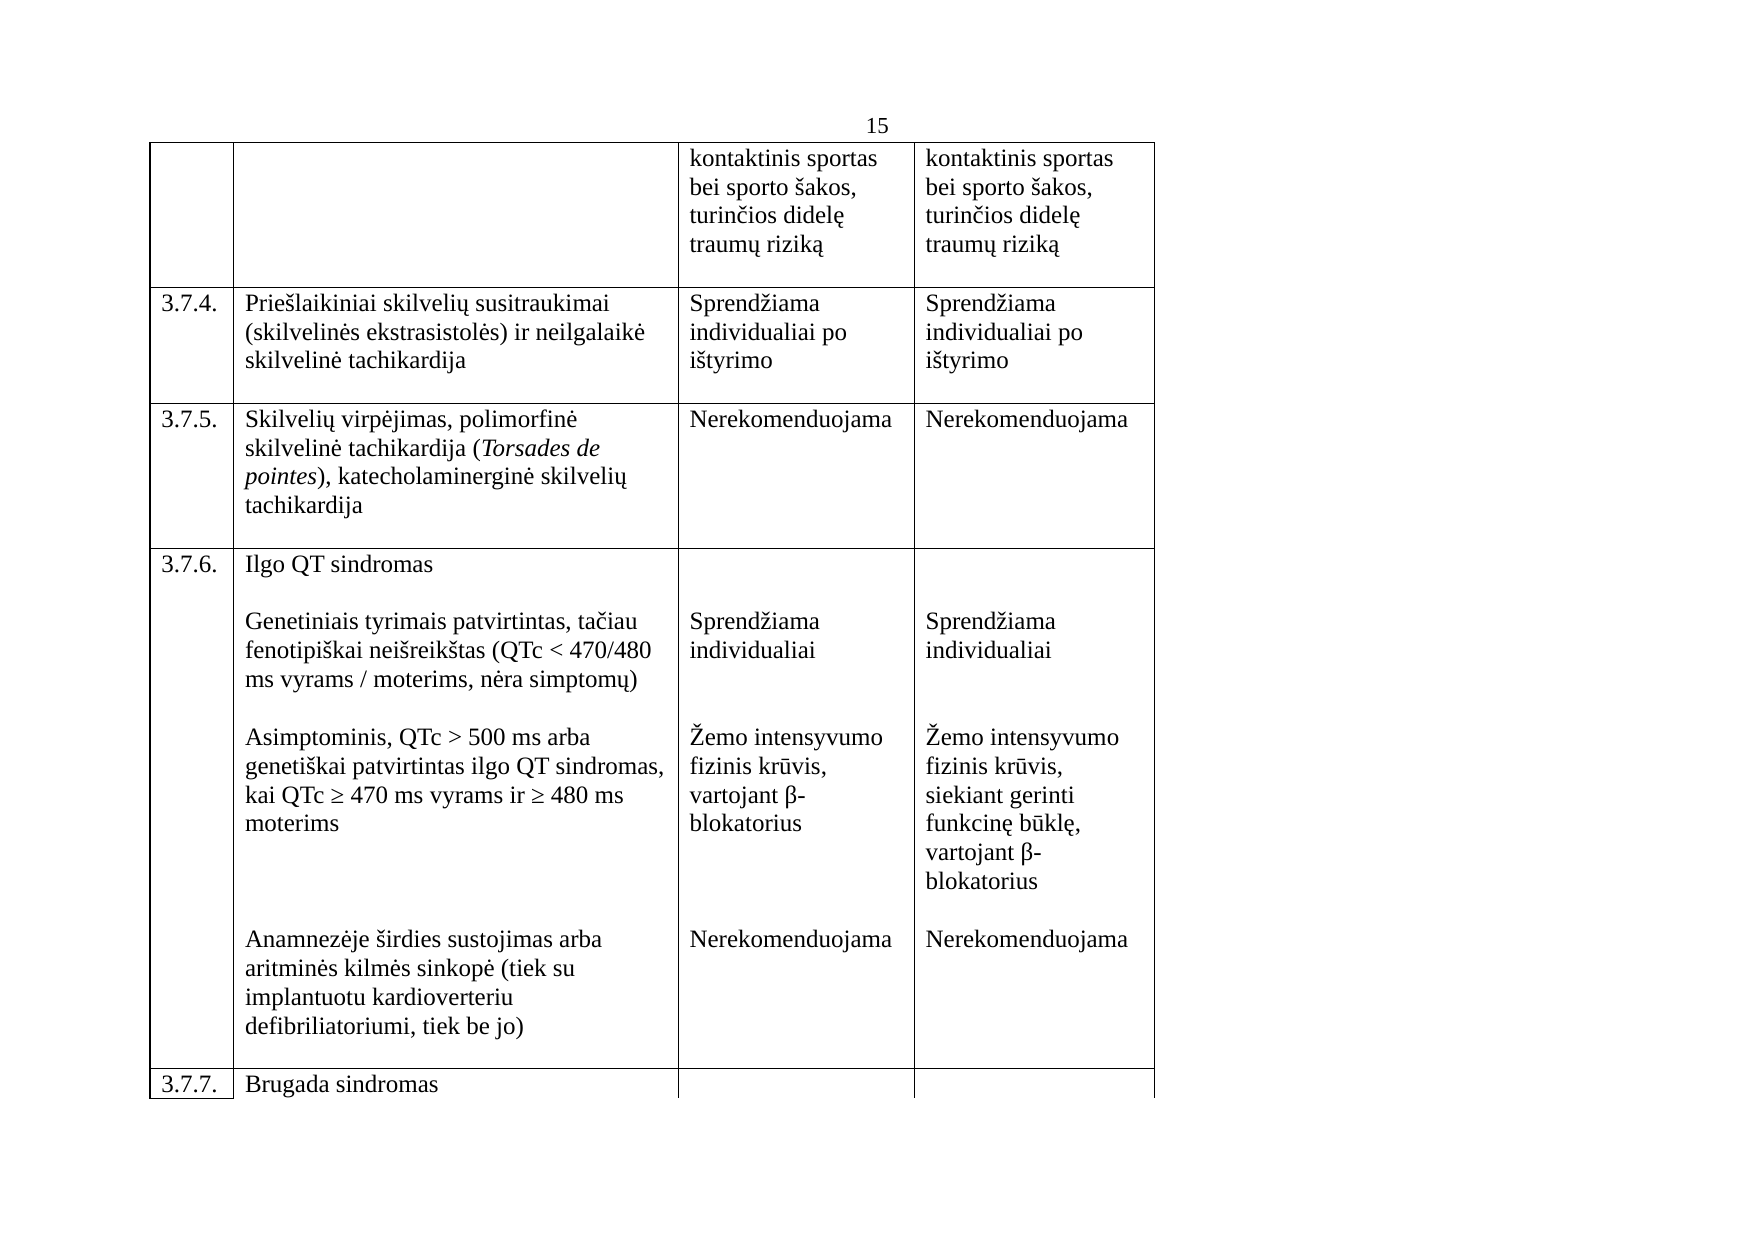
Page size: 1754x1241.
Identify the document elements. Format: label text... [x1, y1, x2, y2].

table_cell Sprendžiama individualiai po ištyrimo [915, 288, 1154, 403]
table_cell Nerekomenduojama [679, 404, 914, 548]
table_cell Anamnezėje širdies sustojimas arba aritminės kilmės sinkopė (tiek su implantuotu kardioverteriu defibriliatoriumi, tiek be jo) [234, 924, 678, 1068]
table_cell kontaktinis sportas bei sporto šakos, turinčios didelę traumų riziką [915, 143, 1154, 287]
table_cell Skilvelių virpėjimas, polimorfinė skilvelinė tachikardija (Torsades de pointes), katecholaminerginė skilvelių tachikardija [234, 404, 678, 548]
table_cell 3.7.7. [151, 1069, 233, 1098]
table_cell 3.7.5. [151, 404, 233, 548]
table_cell Žemo intensyvumo fizinis krūvis, vartojant β-blokatorius [679, 721, 914, 923]
table_cell [679, 1069, 914, 1098]
table_cell 3.7.4. [151, 288, 233, 403]
table_cell 3.7.6. [151, 549, 233, 1068]
table_cell Sprendžiama individualiai [679, 549, 914, 721]
table_cell [915, 1069, 1154, 1098]
table_cell Nerekomenduojama [915, 404, 1154, 548]
table_cell Nerekomenduojama [915, 924, 1154, 1068]
table_cell Sprendžiama individualiai po ištyrimo [679, 288, 914, 403]
table_cell Nerekomenduojama [679, 924, 914, 1068]
table_cell kontaktinis sportas bei sporto šakos, turinčios didelę traumų riziką [679, 143, 914, 287]
table_cell Priešlaikiniai skilvelių susitraukimai (skilvelinės ekstrasistolės) ir neilgalaikė skilvelinė tachikardija [234, 288, 678, 403]
table_cell Brugada sindromas [234, 1069, 678, 1098]
table_cell [151, 143, 233, 287]
table_cell Žemo intensyvumo fizinis krūvis, siekiant gerinti funkcinę būklę, vartojant β-blokatorius [915, 721, 1154, 923]
table_cell [234, 143, 678, 287]
table_cell Sprendžiama individualiai [915, 549, 1154, 721]
table_cell Asimptominis, QTc > 500 ms arba genetiškai patvirtintas ilgo QT sindromas, kai QTc ≥ 470 ms vyrams ir ≥ 480 ms moterims [234, 721, 678, 923]
table_cell Ilgo QT sindromas Genetiniais tyrimais patvirtintas, tačiau fenotipiškai neišreikštas (QTc < 470/480 ms vyrams / moterims, nėra simptomų) [234, 549, 678, 721]
